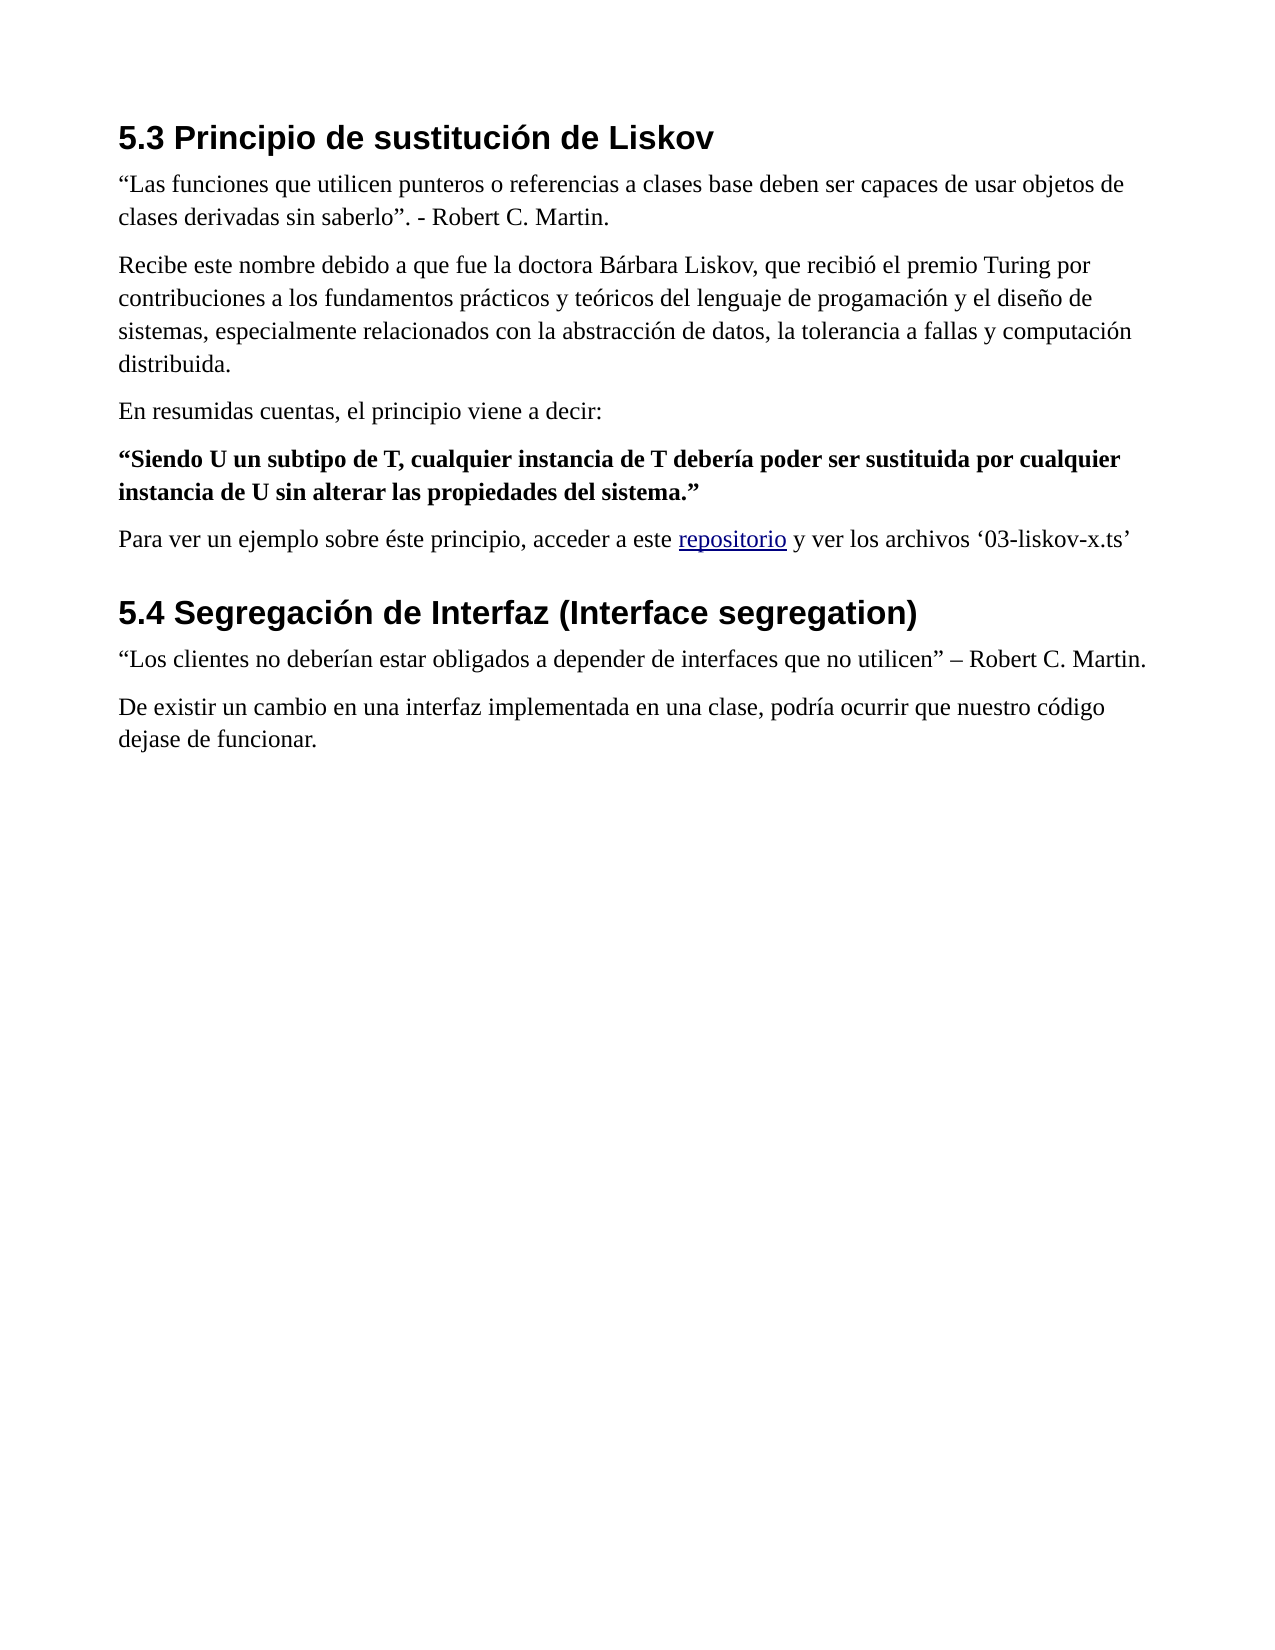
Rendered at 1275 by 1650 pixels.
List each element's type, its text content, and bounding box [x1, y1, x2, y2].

subtitle 5.3 Principio de sustitución de Liskov [118, 118, 1157, 157]
text En resumidas cuentas, el principio viene a decir: [118, 396, 1157, 425]
text Para ver un ejemplo sobre éste principio, acceder a este repositorio y ver los archivos ‘03-liskov-x.ts’ [118, 524, 1157, 553]
text “Los clientes no deberían estar obligados a depender de interfaces que no utilicen” – Robert C. Martin. [118, 644, 1157, 673]
text “Las funciones que utilicen punteros o referencias a clases base deben ser capaces de usar objetos de clases derivadas sin saberlo”. - Robert C. Martin. [118, 169, 1157, 231]
text Recibe este nombre debido a que fue la doctora Bárbara Liskov, que recibió el premio Turing por contribuciones a los fundamentos prácticos y teóricos del lenguaje de progamación y el diseño de sistemas, especialmente relacionados con la abstracción de datos, la tolerancia a fallas y computación distribuida. [118, 250, 1157, 377]
text De existir un cambio en una interfaz implementada en una clase, podría ocurrir que nuestro código dejase de funcionar. [118, 692, 1157, 753]
text “Siendo U un subtipo de T, cualquier instancia de T debería poder ser sustituida por cualquier instancia de U sin alterar las propiedades del sistema.” [118, 444, 1157, 506]
subtitle 5.4 Segregación de Interfaz (Interface segregation) [118, 593, 1157, 631]
